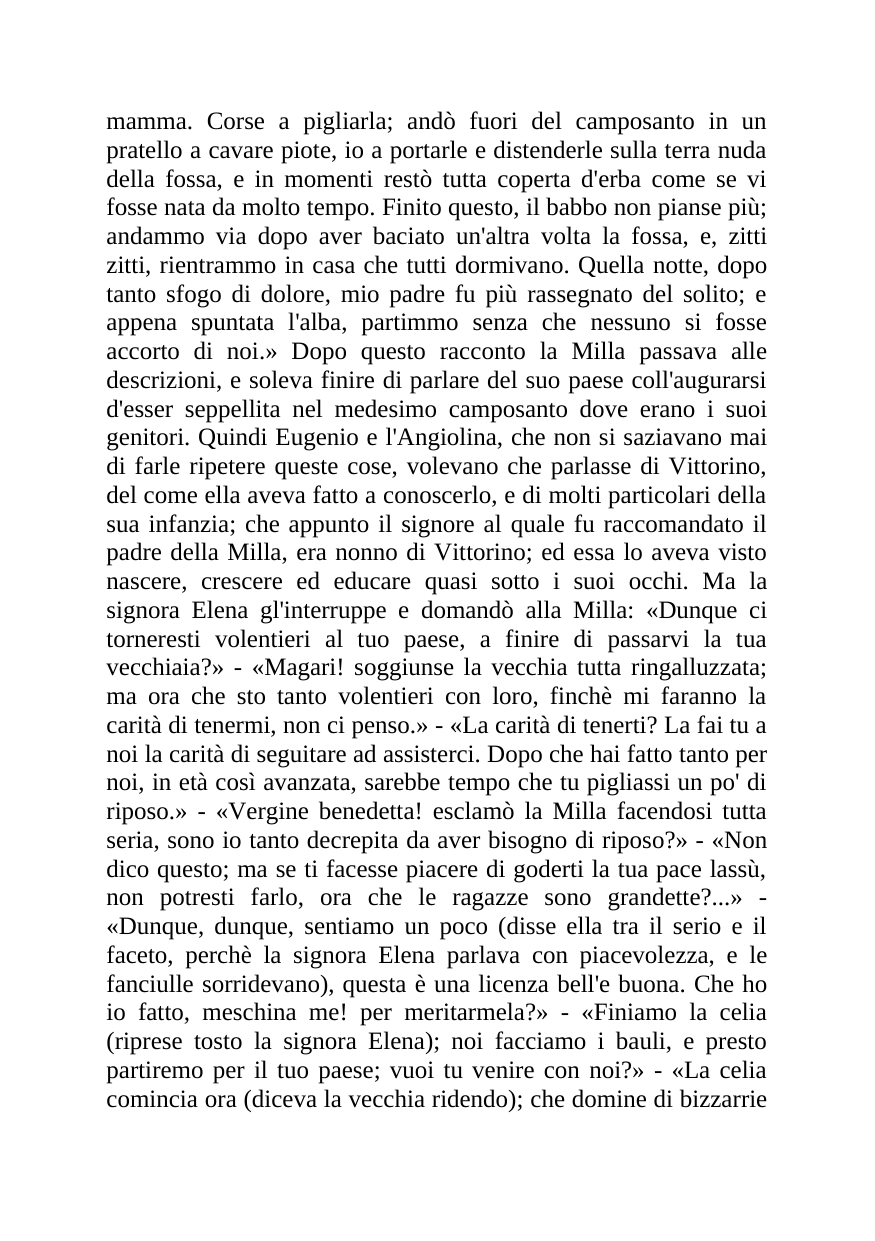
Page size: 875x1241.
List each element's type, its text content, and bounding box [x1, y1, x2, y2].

text mamma. Corse a pigliarla; andò fuori del camposanto in un pratello a cavare piote, io a portarle e distenderle sulla terra nuda della fossa, e in momenti restò tutta coperta d'erba come se vi fosse nata da molto tempo. Finito questo, il babbo non pianse più; andammo via dopo aver baciato un'altra volta la fossa, e, zitti zitti, rientrammo in casa che tutti dormivano. Quella notte, dopo tanto sfogo di dolore, mio padre fu più rassegnato del solito; e appena spuntata l'alba, partimmo senza che nessuno si fosse accorto di noi.» Dopo questo racconto la Milla passava alle descrizioni, e soleva finire di parlare del suo paese coll'augurarsi d'esser seppellita nel medesimo camposanto dove erano i suoi genitori. Quindi Eugenio e l'Angiolina, che non si saziavano mai di farle ripetere queste cose, volevano che parlasse di Vittorino, del come ella aveva fatto a conoscerlo, e di molti particolari della sua infanzia; che appunto il signore al quale fu raccomandato il padre della Milla, era nonno di Vittorino; ed essa lo aveva visto nascere, crescere ed educare quasi sotto i suoi occhi. Ma la signora Elena gl'interruppe e domandò alla Milla: «Dunque ci torneresti volentieri al tuo paese, a finire di passarvi la tua vecchiaia?» - «Magari! soggiunse la vecchia tutta ringalluzzata; ma ora che sto tanto volentieri con loro, finchè mi faranno la carità di tenermi, non ci penso.» - «La carità di tenerti? La fai tu a noi la carità di seguitare ad assisterci. Dopo che hai fatto tanto per noi, in età così avanzata, sarebbe tempo che tu pigliassi un po' di riposo.» - «Vergine benedetta! esclamò la Milla facendosi tutta seria, sono io tanto decrepita da aver bisogno di riposo?» - «Non dico questo; ma se ti facesse piacere di goderti la tua pace lassù, non potresti farlo, ora che le ragazze sono grandette?...» - «Dunque, dunque, sentiamo un poco (disse ella tra il serio e il faceto, perchè la signora Elena parlava con piacevolezza, e le fanciulle sorridevano), questa è una licenza bell'e buona. Che ho io fatto, meschina me! per meritarmela?» - «Finiamo la celia (riprese tosto la signora Elena); noi facciamo i bauli, e presto partiremo per il tuo paese; vuoi tu venire con noi?» - «La celia comincia ora (diceva la vecchia ridendo); che domine di bizzarrie [106, 106, 768, 1112]
